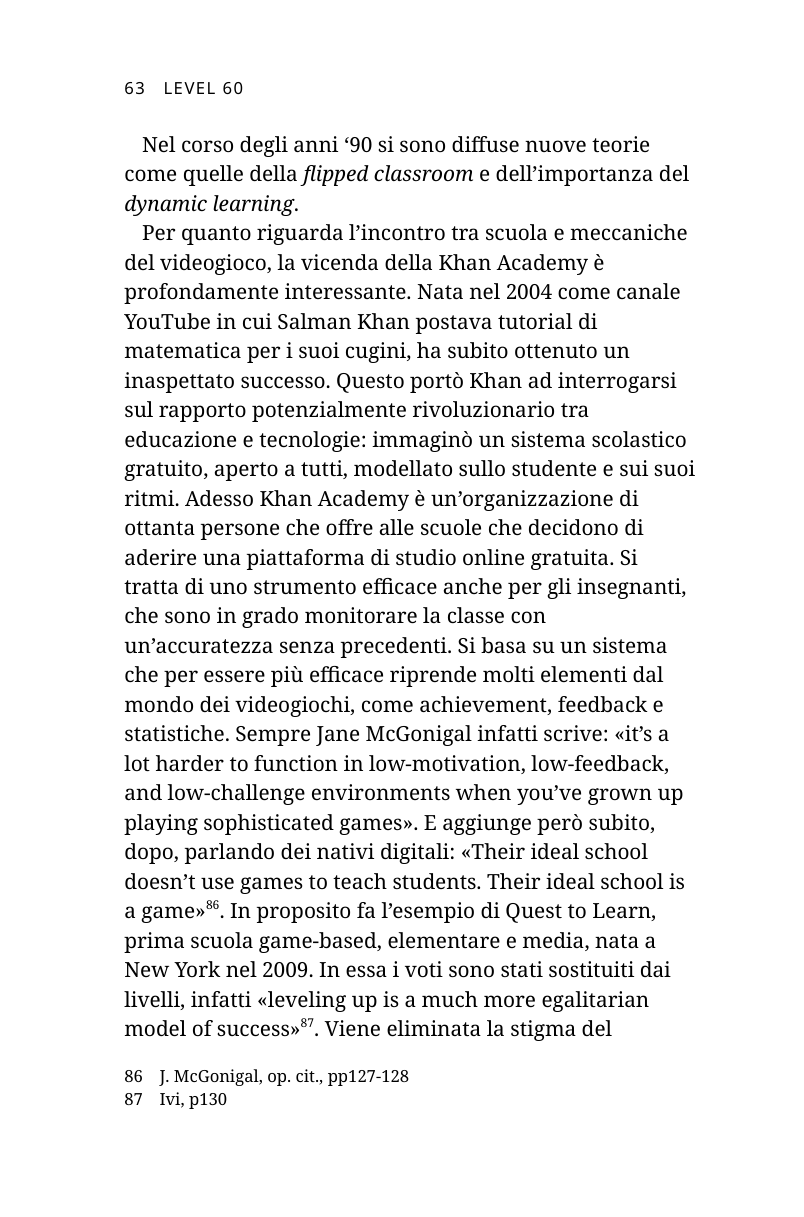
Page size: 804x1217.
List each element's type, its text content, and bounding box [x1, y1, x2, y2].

text Ivi, p130 [124, 1088, 697, 1110]
text Nel corso degli anni ‘90 si sono diffuse nuove teorie come quelle della flipped classroom e dell’importanza del dynamic learning. [124, 129, 697, 217]
text Per quanto riguarda l’incontro tra scuola e meccaniche del videogioco, la vicenda della Khan Academy è profondamente interessante. Nata nel 2004 come canale YouTube in cui Salman Khan postava tutorial di matematica per i suoi cugini, ha subito ottenuto un inaspettato successo. Questo portò Khan ad interrogarsi sul rapporto potenzialmente rivoluzionario tra educazione e tecnologie: immaginò un sistema scolastico gratuito, aperto a tutti, modellato sullo studente e sui suoi ritmi. Adesso Khan Academy è un’organizzazione di ottanta persone che offre alle scuole che decidono di aderire una piattaforma di studio online gratuita. Si tratta di uno strumento efficace anche per gli insegnanti, che sono in grado monitorare la classe con un’accuratezza senza precedenti. Si basa su un sistema che per essere più efficace riprende molti elementi dal mondo dei videogiochi, come achievement, feedback e statistiche. Sempre Jane McGonigal infatti scrive: «it’s a lot harder to function in low-motivation, low-feedback, and low-challenge environments when you’ve grown up playing sophisticated games». E aggiunge però subito, dopo, parlando dei nativi digitali: «Their ideal school doesn’t use games to teach students. Their ideal school is a game». In proposito fa l’esempio di Quest to Learn, prima scuola game-based, elementare e media, nata a New York nel 2009. In essa i voti sono stati sostituiti dai livelli, infatti «leveling up is a much more egalitarian model of success». Viene eliminata la stigma del [124, 217, 697, 1043]
text J. McGonigal, op. cit., pp127-128 [124, 1065, 697, 1088]
